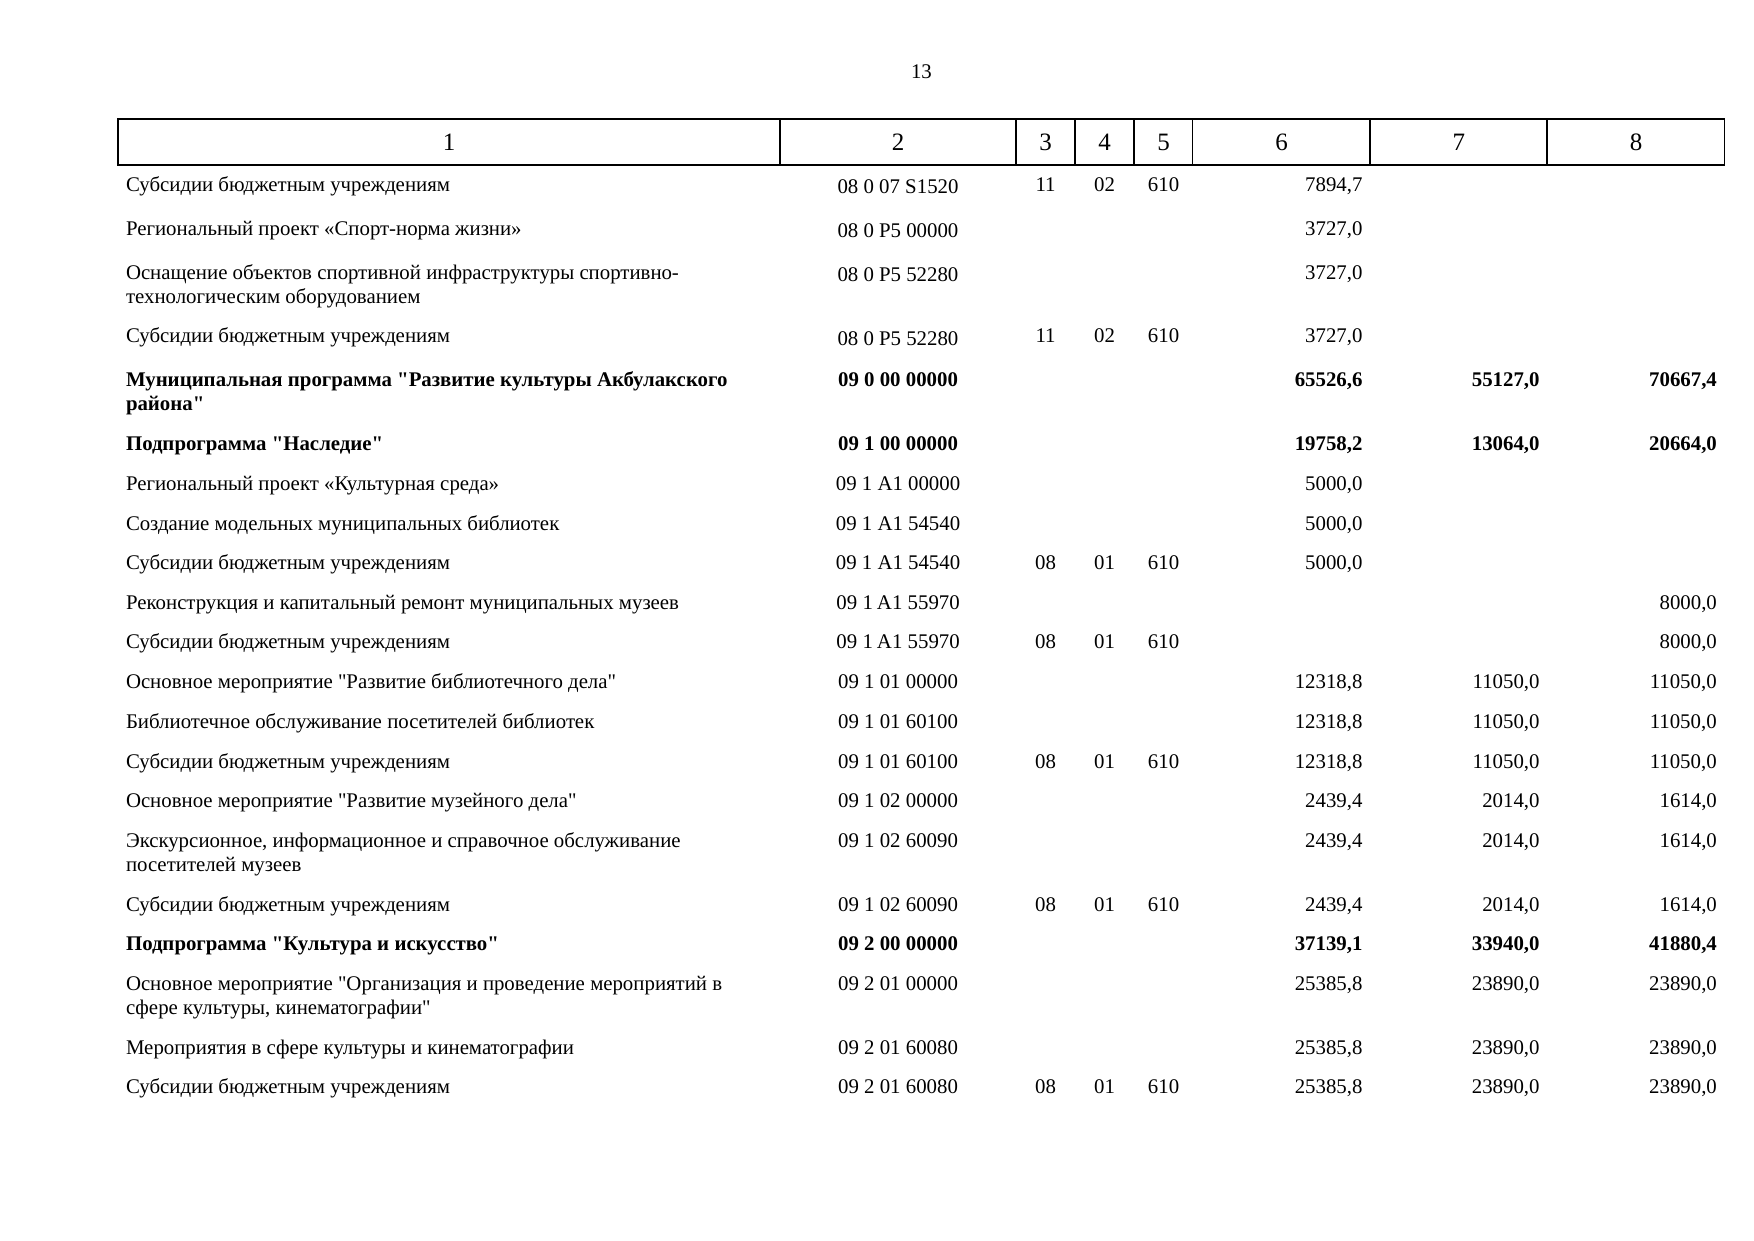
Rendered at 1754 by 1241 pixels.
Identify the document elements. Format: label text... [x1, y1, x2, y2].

table_cell [1016, 820, 1075, 884]
table_cell [1134, 820, 1193, 884]
table_cell 23890,0 [1370, 963, 1547, 1027]
table_cell 08 0 Р5 52280 [780, 316, 1016, 359]
table_cell 09 1 01 60100 [780, 701, 1016, 741]
table_cell 610 [1134, 741, 1193, 780]
table_header 8 [1555, 128, 1716, 156]
table_cell [1370, 503, 1547, 542]
table_cell [1134, 463, 1193, 503]
table_header 1 [126, 128, 772, 156]
table_cell Основное мероприятие "Развитие музейного дела" [118, 780, 780, 820]
table_cell [1370, 166, 1547, 208]
table_header [781, 120, 1015, 164]
table_cell 09 1 01 00000 [780, 661, 1016, 701]
table_cell 8000,0 [1547, 582, 1724, 622]
table_cell 11050,0 [1370, 741, 1547, 780]
table_cell [1075, 701, 1134, 741]
table_cell 25385,8 [1193, 1027, 1370, 1067]
table_cell 08 [1016, 1067, 1075, 1106]
table_cell [1016, 503, 1075, 542]
table_cell [1075, 963, 1134, 1027]
table_cell Основное мероприятие "Организация и проведение мероприятий в сфере культуры, кинематографии" [118, 963, 780, 1027]
table_cell 11050,0 [1547, 741, 1724, 780]
table_cell 5000,0 [1193, 542, 1370, 582]
table_header 2 [788, 128, 1008, 156]
table_cell [1547, 542, 1724, 582]
table_cell 1614,0 [1547, 884, 1724, 923]
table_cell [1134, 252, 1193, 316]
table_cell 70667,4 [1547, 360, 1724, 423]
table_cell [1370, 208, 1547, 252]
table_cell [1075, 208, 1134, 252]
table_cell 7894,7 [1193, 166, 1370, 208]
table_cell 610 [1134, 542, 1193, 582]
table_cell 3727,0 [1193, 316, 1370, 359]
table_cell 08 [1016, 622, 1075, 661]
table_cell 25385,8 [1193, 1067, 1370, 1106]
table_cell 13064,0 [1370, 423, 1547, 463]
table_cell 610 [1134, 1067, 1193, 1106]
table_cell [1134, 701, 1193, 741]
table_cell [1193, 582, 1370, 622]
table_cell [1370, 316, 1547, 359]
table_cell Оснащение объектов спортивной инфраструктуры спортивно-технологическим оборудованием [118, 252, 780, 316]
table_cell 09 2 01 60080 [780, 1027, 1016, 1067]
table_cell Библиотечное обслуживание посетителей библиотек [118, 701, 780, 741]
table_cell 09 1 02 60090 [780, 820, 1016, 884]
table_cell 20664,0 [1547, 423, 1724, 463]
table_cell 23890,0 [1370, 1027, 1547, 1067]
table_cell [1075, 780, 1134, 820]
table_cell [1075, 463, 1134, 503]
table_cell Субсидии бюджетным учреждениям [118, 316, 780, 359]
table_cell 2014,0 [1370, 780, 1547, 820]
table_cell [1075, 423, 1134, 463]
table_cell 19758,2 [1193, 423, 1370, 463]
table_cell [1547, 166, 1724, 208]
table_cell [1016, 701, 1075, 741]
table_cell 09 1 00 00000 [780, 423, 1016, 463]
table_cell 610 [1134, 884, 1193, 923]
table_cell [1370, 622, 1547, 661]
table_header [1371, 120, 1546, 164]
table_header 5 [1142, 128, 1185, 156]
table_cell 41880,4 [1547, 924, 1724, 963]
table_cell 33940,0 [1370, 924, 1547, 963]
table_cell 09 2 01 60080 [780, 1067, 1016, 1106]
table_cell 08 0 07 S1520 [780, 166, 1016, 208]
table_cell [1134, 208, 1193, 252]
table_header [1193, 120, 1369, 164]
table_cell [1016, 463, 1075, 503]
table_header 3 [1024, 128, 1067, 156]
table_cell [1075, 820, 1134, 884]
table_cell 01 [1075, 542, 1134, 582]
table_cell 08 [1016, 884, 1075, 923]
table_cell 2439,4 [1193, 780, 1370, 820]
table_cell [1134, 503, 1193, 542]
table_cell [1370, 542, 1547, 582]
table_cell [1134, 582, 1193, 622]
table_cell 09 2 01 00000 [780, 963, 1016, 1027]
table_cell 08 0 Р5 52280 [780, 252, 1016, 316]
table_cell Экскурсионное, информационное и справочное обслуживание посетителей музеев [118, 820, 780, 884]
table_cell 2439,4 [1193, 884, 1370, 923]
table_cell 09 1 01 60100 [780, 741, 1016, 780]
table_header [1017, 120, 1074, 164]
table_header [1135, 120, 1192, 164]
table_cell 01 [1075, 622, 1134, 661]
table_cell 08 [1016, 542, 1075, 582]
table_cell Субсидии бюджетным учреждениям [118, 741, 780, 780]
table_cell Основное мероприятие "Развитие библиотечного дела" [118, 661, 780, 701]
table_cell 5000,0 [1193, 463, 1370, 503]
table_cell [1075, 924, 1134, 963]
table_cell 23890,0 [1547, 1027, 1724, 1067]
table_cell [1016, 423, 1075, 463]
table_cell [1134, 423, 1193, 463]
table_cell [1134, 780, 1193, 820]
table_cell 11050,0 [1547, 701, 1724, 741]
table_cell [1134, 1027, 1193, 1067]
table_cell 08 0 Р5 00000 [780, 208, 1016, 252]
table_cell [1547, 316, 1724, 359]
table_cell Создание модельных муниципальных библиотек [118, 503, 780, 542]
table_cell 11050,0 [1547, 661, 1724, 701]
table_cell 02 [1075, 316, 1134, 359]
table_cell [1075, 360, 1134, 423]
table_cell [1370, 463, 1547, 503]
table_cell 37139,1 [1193, 924, 1370, 963]
table_cell [1370, 252, 1547, 316]
table_cell Реконструкция и капитальный ремонт муниципальных музеев [118, 582, 780, 622]
table_cell [1016, 780, 1075, 820]
table_cell 5000,0 [1193, 503, 1370, 542]
table_cell 23890,0 [1547, 1067, 1724, 1106]
table_cell 09 1 02 60090 [780, 884, 1016, 923]
table_cell 8000,0 [1547, 622, 1724, 661]
table_cell Региональный проект «Спорт-норма жизни» [118, 208, 780, 252]
table_cell [1016, 924, 1075, 963]
table_cell 09 1 А1 54540 [780, 542, 1016, 582]
table_cell 09 1 A1 55970 [780, 622, 1016, 661]
table_cell Субсидии бюджетным учреждениям [118, 622, 780, 661]
table_cell Подпрограмма "Культура и искусство" [118, 924, 780, 963]
table_cell 11 [1016, 316, 1075, 359]
table_header [1076, 120, 1133, 164]
table_cell [1016, 252, 1075, 316]
table_cell [1134, 963, 1193, 1027]
table_cell 1614,0 [1547, 780, 1724, 820]
table_cell 01 [1075, 741, 1134, 780]
table_cell 2014,0 [1370, 884, 1547, 923]
table_cell 12318,8 [1193, 661, 1370, 701]
table_cell Мероприятия в сфере культуры и кинематографии [118, 1027, 780, 1067]
table_cell [1134, 661, 1193, 701]
table_cell Подпрограмма "Наследие" [118, 423, 780, 463]
table_cell 610 [1134, 316, 1193, 359]
table_header 4 [1083, 128, 1126, 156]
table_cell 65526,6 [1193, 360, 1370, 423]
table_cell Муниципальная программа "Развитие культуры Акбулакского района" [118, 360, 780, 423]
table_cell 12318,8 [1193, 741, 1370, 780]
table_cell 610 [1134, 166, 1193, 208]
table_cell [1075, 582, 1134, 622]
table_cell 55127,0 [1370, 360, 1547, 423]
table_cell [1016, 963, 1075, 1027]
table_cell 2439,4 [1193, 820, 1370, 884]
table_cell 3727,0 [1193, 252, 1370, 316]
table_cell [1370, 582, 1547, 622]
table_cell 610 [1134, 622, 1193, 661]
table_cell [1016, 582, 1075, 622]
table_cell 02 [1075, 166, 1134, 208]
table_cell Субсидии бюджетным учреждениям [118, 542, 780, 582]
table_cell [1134, 924, 1193, 963]
table_header 7 [1378, 128, 1539, 156]
table_cell 11050,0 [1370, 701, 1547, 741]
table_cell [1016, 360, 1075, 423]
table_cell [1075, 661, 1134, 701]
table_cell 2014,0 [1370, 820, 1547, 884]
table_cell [1016, 208, 1075, 252]
table_header [119, 120, 779, 164]
table_cell Субсидии бюджетным учреждениям [118, 166, 780, 208]
table_cell [1134, 360, 1193, 423]
table_cell 11 [1016, 166, 1075, 208]
table_cell [1193, 622, 1370, 661]
table_cell [1547, 503, 1724, 542]
table_cell Региональный проект «Культурная среда» [118, 463, 780, 503]
table_cell 09 1 02 00000 [780, 780, 1016, 820]
table_cell 25385,8 [1193, 963, 1370, 1027]
table_cell 3727,0 [1193, 208, 1370, 252]
table_cell 12318,8 [1193, 701, 1370, 741]
table_cell [1075, 503, 1134, 542]
table_cell [1075, 1027, 1134, 1067]
table_cell 1614,0 [1547, 820, 1724, 884]
table_cell 09 0 00 00000 [780, 360, 1016, 423]
table_header [1548, 120, 1724, 164]
table_cell 23890,0 [1370, 1067, 1547, 1106]
table_cell 01 [1075, 1067, 1134, 1106]
table_cell Субсидии бюджетным учреждениям [118, 1067, 780, 1106]
table_cell 09 1 А1 54540 [780, 503, 1016, 542]
table_cell [1016, 661, 1075, 701]
table_cell [1547, 208, 1724, 252]
table_cell 01 [1075, 884, 1134, 923]
table_cell [1016, 1027, 1075, 1067]
table_cell [1075, 252, 1134, 316]
table_cell 09 2 00 00000 [780, 924, 1016, 963]
table_header 6 [1201, 128, 1362, 156]
table_cell [1547, 463, 1724, 503]
table_cell 09 1 A1 55970 [780, 582, 1016, 622]
table_cell 11050,0 [1370, 661, 1547, 701]
table_cell 08 [1016, 741, 1075, 780]
table_cell Субсидии бюджетным учреждениям [118, 884, 780, 923]
table_cell 23890,0 [1547, 963, 1724, 1027]
table_cell 09 1 А1 00000 [780, 463, 1016, 503]
table_cell [1547, 252, 1724, 316]
